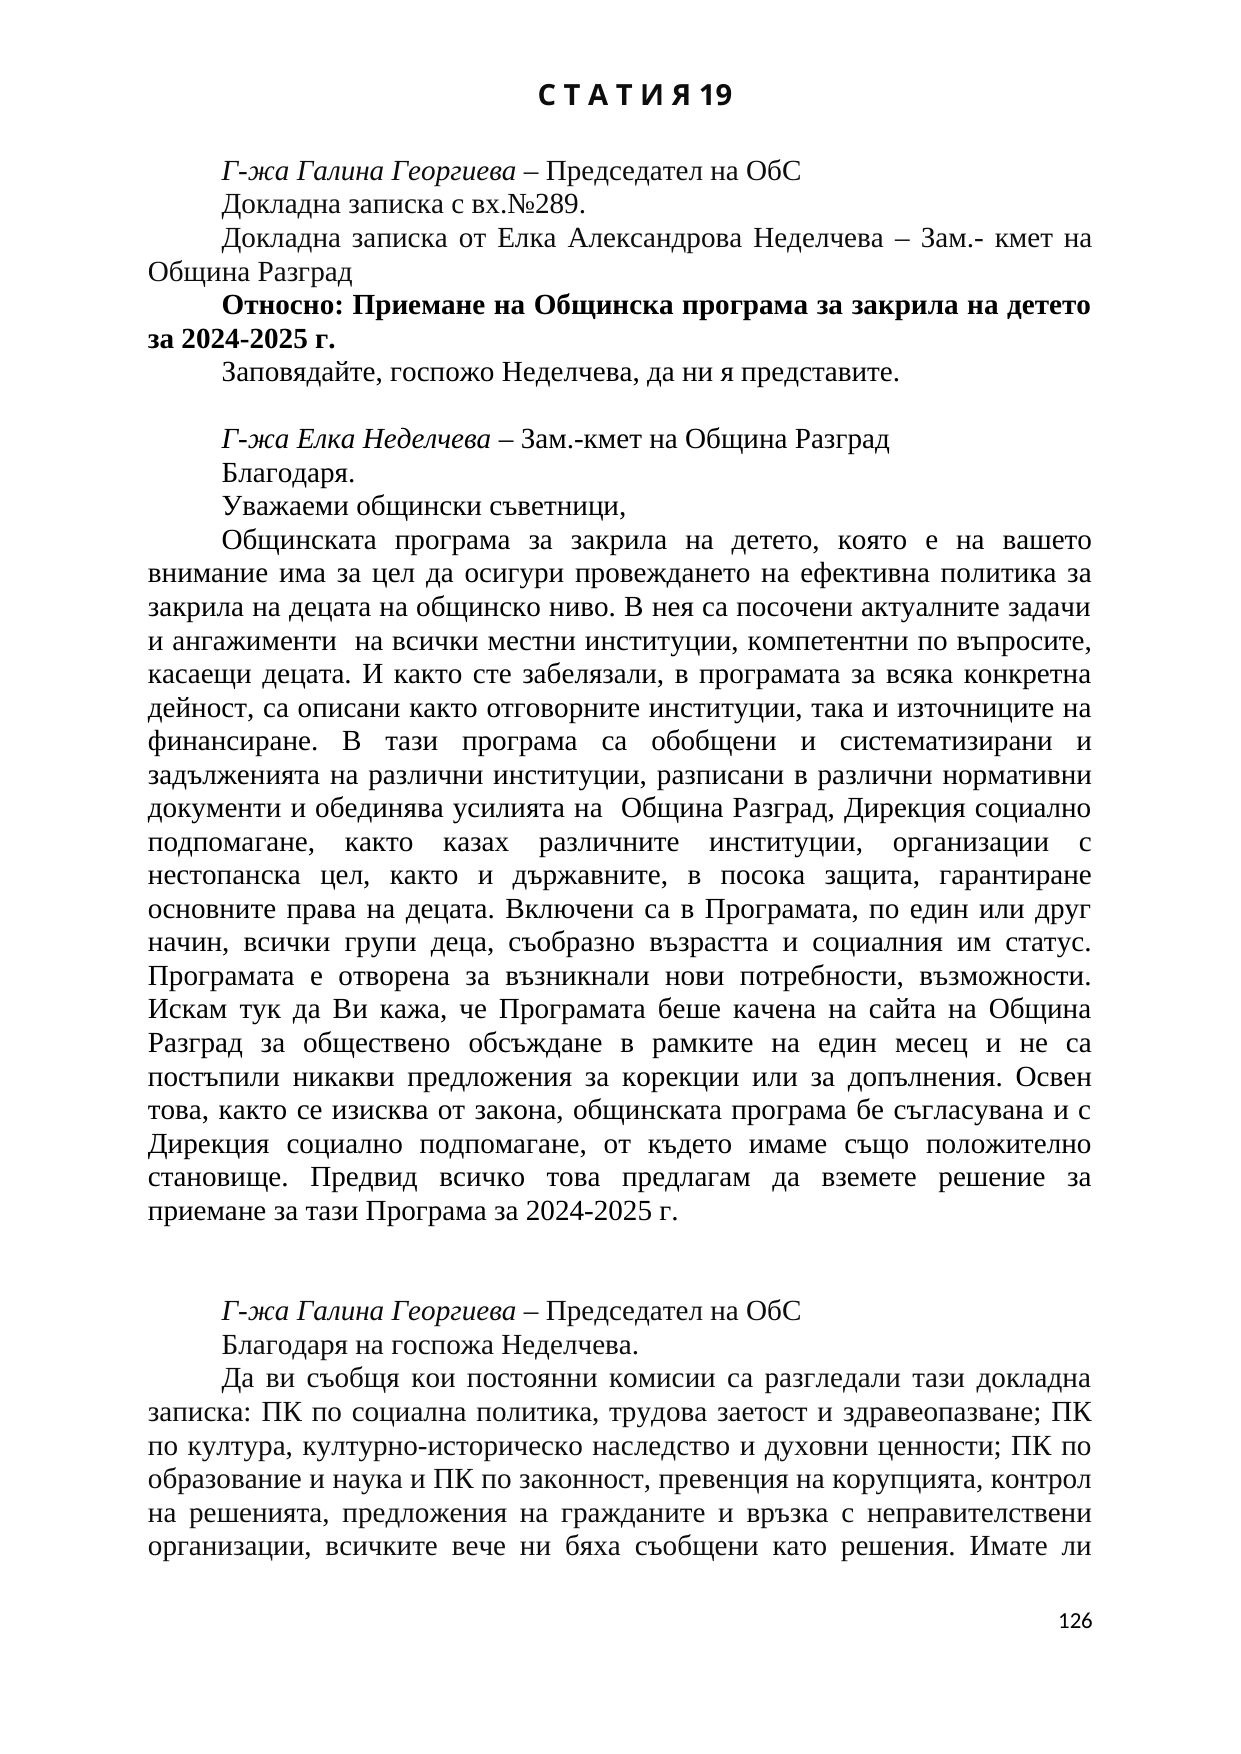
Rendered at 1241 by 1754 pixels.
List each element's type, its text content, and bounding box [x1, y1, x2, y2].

text Уважаеми общински съветници, [148, 488, 1093, 522]
text С Т А Т И Я 19 [148, 74, 1093, 113]
text Благодаря на госпожа Неделчева. [148, 1327, 1093, 1361]
text Да ви съобщя кои постоянни комисии са разгледали тази докладна записка: ПК по социална политика, трудова заетост и здравеопазване; ПК по култура, културно-историческо наследство и духовни ценности; ПК по образование и наука и ПК по законност, превенция на корупцията, контрол на решенията, предложения на гражданите и връзка с неправителствени организации, всичките вече ни бяха съобщени като решения. Имате ли [148, 1361, 1093, 1562]
text Г-жа Галина Георгиева – Председател на ОбС [148, 1293, 1093, 1327]
text Докладна записка с вх.№289. [148, 187, 1093, 220]
text Общинската програма за закрила на детето, която е на вашето внимание има за цел да осигури провеждането на ефективна политика за закрила на децата на общинско ниво. В нея са посочени актуалните задачи и ангажименти на всички местни институции, компетентни по въпросите, касаещи децата. И както сте забелязали, в програмата за всяка конкретна дейност, са описани както отговорните институции, така и източниците на финансиране. В тази програма са обобщени и систематизирани и задълженията на различни институции, разписани в различни нормативни документи и обединява усилията на Община Разград, Дирекция социално подпомагане, както казах различните институции, организации с нестопанска цел, както и държавните, в посока защита, гарантиране основните права на децата. Включени са в Програмата, по един или друг начин, всички групи деца, съобразно възрастта и социалния им статус. Програмата е отворена за възникнали нови потребности, възможности. Искам тук да Ви кажа, че Програмата беше качена на сайта на Община Разград за обществено обсъждане в рамките на един месец и не са постъпили никакви предложения за корекции или за допълнения. Освен това, както се изисква от закона, общинската програма бе съгласувана и с Дирекция социално подпомагане, от където имаме също положително становище. Предвид всичко това предлагам да вземете решение за приемане за тази Програма за 2024-2025 г. [148, 522, 1093, 1226]
text Докладна записка от Елка Александрова Неделчева – Зам.- кмет на Община Разград [148, 220, 1093, 287]
text Г-жа Елка Неделчева – Зам.-кмет на Община Разград [148, 421, 1093, 455]
text Благодаря. [148, 455, 1093, 488]
text Г-жа Галина Георгиева – Председател на ОбС [148, 153, 1093, 187]
text Заповядайте, госпожо Неделчева, да ни я представите. [148, 354, 1093, 388]
text Относно: Приемане на Общинска програма за закрила на детето за 2024-2025 г. [148, 287, 1093, 354]
